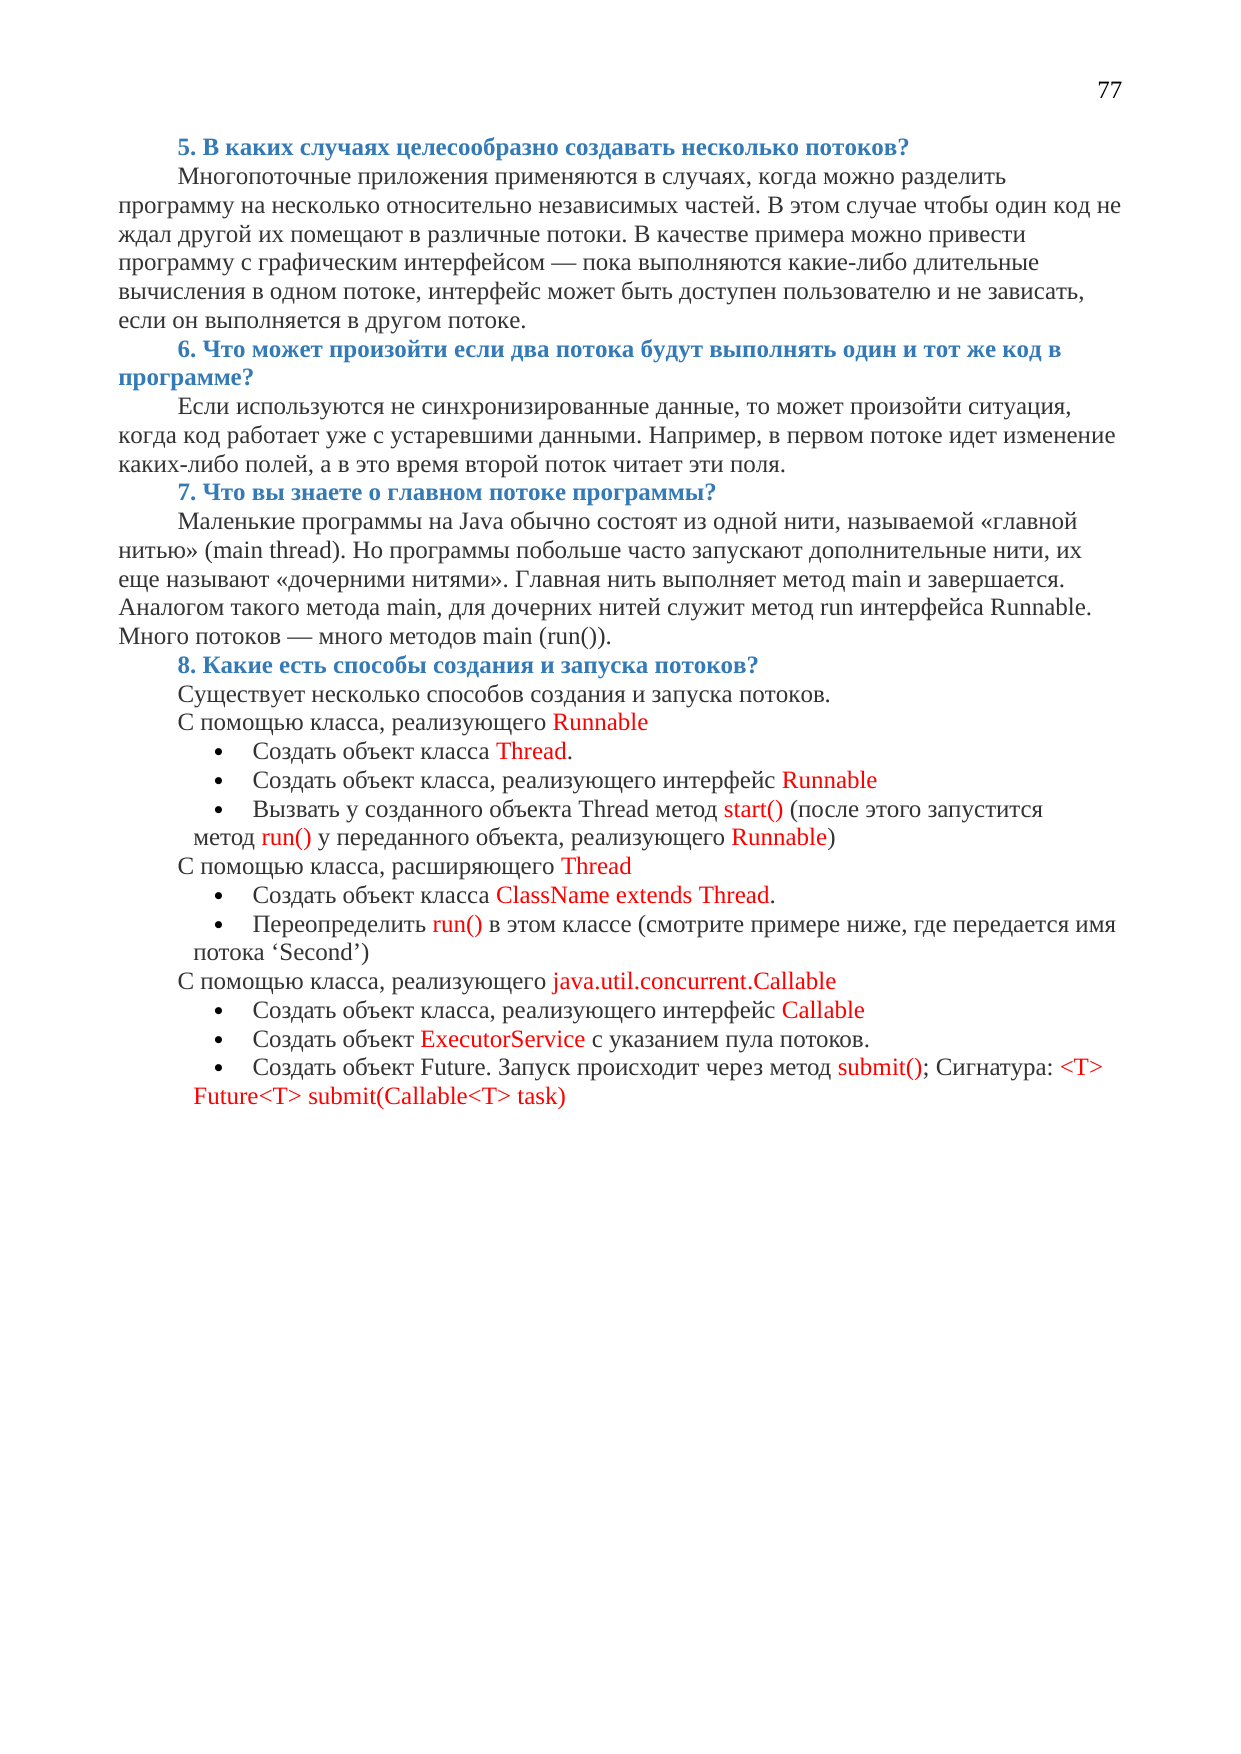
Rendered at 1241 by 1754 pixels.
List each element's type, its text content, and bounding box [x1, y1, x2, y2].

list Создать объект класса Thread. [156, 736, 1122, 765]
list Вызвать у созданного объекта Thread метод start() (после этого запустится метод run() у переданного объекта, реализующего Runnable) [156, 794, 1122, 851]
subtitle 7. Что вы знаете о главном потоке программы? [118, 477, 1122, 506]
text Многопоточные приложения применяются в случаях, когда можно разделить программу на несколько относительно независимых частей. В этом случае чтобы один код не ждал другой их помещают в различные потоки. В качестве примера можно привести программу с графическим интерфейсом — пока выполняются какие-либо длительные вычисления в одном потоке, интерфейс может быть доступен пользователю и не зависать, если он выполняется в другом потоке. [118, 161, 1122, 334]
list Создать объект класса, реализующего интерфейс Callable [156, 995, 1122, 1024]
text Существует несколько способов создания и запуска потоков. [118, 679, 1122, 707]
text С помощью класса, реализующего java.util.concurrent.Callable [118, 966, 1122, 995]
list Создать объект класса, реализующего интерфейс Runnable [156, 765, 1122, 794]
list Переопределить run() в этом классе (смотрите примере ниже, где передается имя потока ‘Second’) [156, 909, 1122, 966]
subtitle 6. Что может произойти если два потока будут выполнять один и тот же код в программе? [118, 334, 1122, 391]
text Маленькие программы на Java обычно состоят из одной нити, называемой «главной нитью» (main thread). Но программы побольше часто запускают дополнительные нити, их еще называют «дочерними нитями». Главная нить выполняет метод main и завершается. Аналогом такого метода main, для дочерних нитей служит метод run интерфейса Runnable. Много потоков — много методов main (run()). [118, 506, 1122, 650]
list Создать объект класса ClassName extends Thread. [156, 880, 1122, 909]
text С помощью класса, расширяющего Thread [118, 851, 1122, 880]
text Если используются не синхронизированные данные, то может произойти ситуация, когда код работает уже с устаревшими данными. Например, в первом потоке идет изменение каких-либо полей, а в это время второй поток читает эти поля. [118, 391, 1122, 477]
list Создать объект Future. Запуск происходит через метод submit(); Сигнатура: <T> Future<T> submit(Callable<T> task) [156, 1052, 1122, 1110]
subtitle 8. Какие есть способы создания и запуска потоков? [118, 650, 1122, 679]
subtitle 5. В каких случаях целесообразно создавать несколько потоков? [118, 132, 1122, 161]
list Создать объект ExecutorService с указанием пула потоков. [156, 1024, 1122, 1052]
text С помощью класса, реализующего Runnable [118, 707, 1122, 736]
